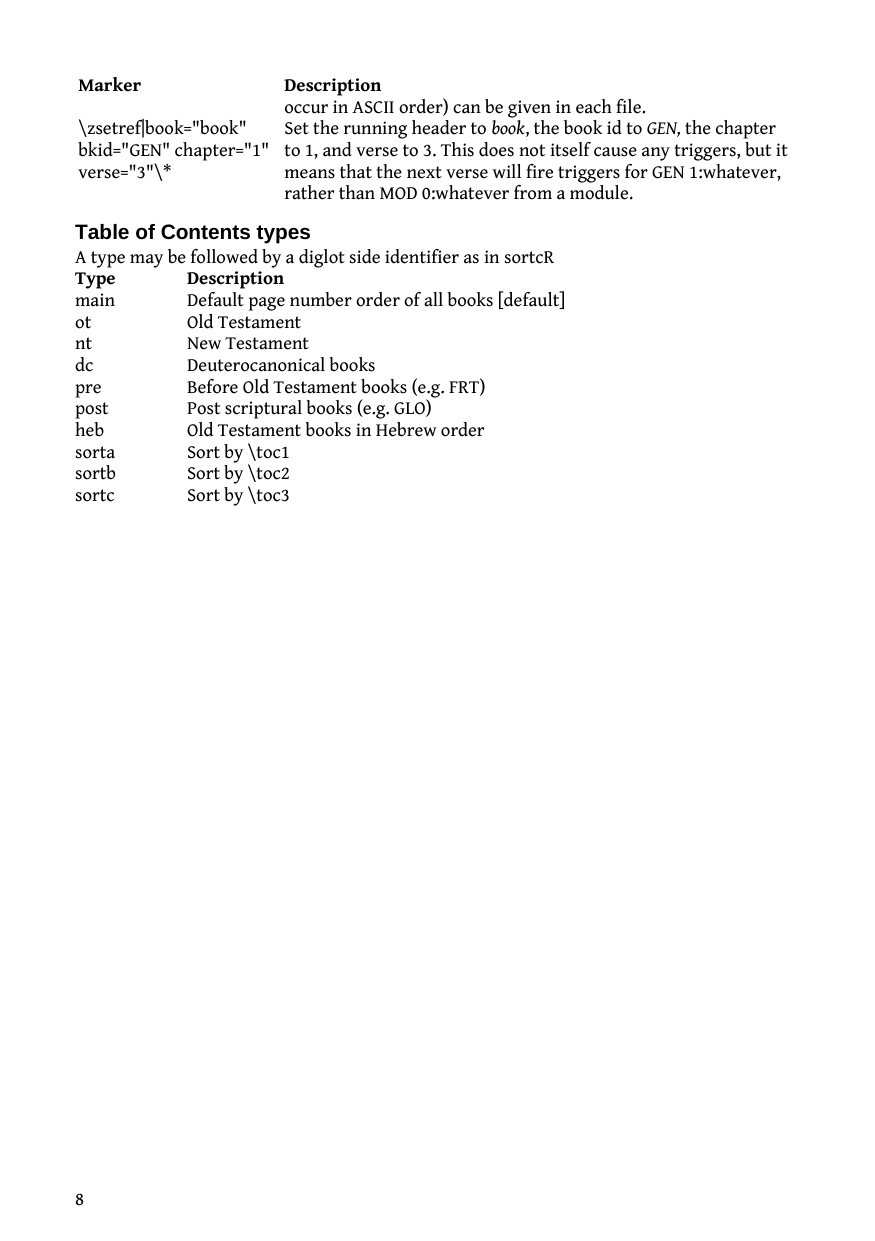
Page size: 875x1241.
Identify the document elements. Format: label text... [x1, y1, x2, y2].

table_cell sortb [75, 464, 187, 485]
list A type may be followed by a diglot side identifier as in sortcR [75, 247, 799, 268]
table_cell Sort by \toc3 [187, 485, 799, 507]
table_header Marker [75, 75, 281, 97]
table_cell New Testament [187, 334, 799, 355]
subtitle Table of Contents types [75, 219, 799, 243]
table_cell pre [75, 377, 187, 398]
table_cell sortc [75, 485, 187, 507]
table_cell Set the running header to book, the book id to GEN, the chapter to 1, and verse to 3. This does not itself cause any triggers, but it means that the next verse will fire triggers for GEN 1:whatever, rather than MOD 0:whatever from a module. [281, 118, 797, 205]
table_cell nt [75, 334, 187, 355]
table_cell [75, 97, 281, 118]
table_cell post [75, 399, 187, 420]
table_header Description [281, 75, 797, 97]
table_cell Post scriptural books (e.g. GLO) [187, 399, 799, 420]
table_header Type [75, 269, 187, 290]
table_cell main [75, 290, 187, 312]
table_cell Old Testament books in Hebrew order [187, 420, 799, 442]
table_cell occur in ASCII order) can be given in each file. [281, 97, 797, 118]
table_cell Sort by \toc2 [187, 464, 799, 485]
table_cell Deuterocanonical books [187, 355, 799, 377]
table_cell dc [75, 355, 187, 377]
table_header Description [187, 269, 799, 290]
table_cell Sort by \toc1 [187, 442, 799, 463]
table_cell ot [75, 312, 187, 333]
table_cell \zsetref|book="book" bkid="GEN" chapter="1" verse="3"\* [75, 118, 281, 205]
table_cell Default page number order of all books [default] [187, 290, 799, 312]
table_cell sorta [75, 442, 187, 463]
table_cell Before Old Testament books (e.g. FRT) [187, 377, 799, 398]
table_cell heb [75, 420, 187, 442]
table_cell Old Testament [187, 312, 799, 333]
